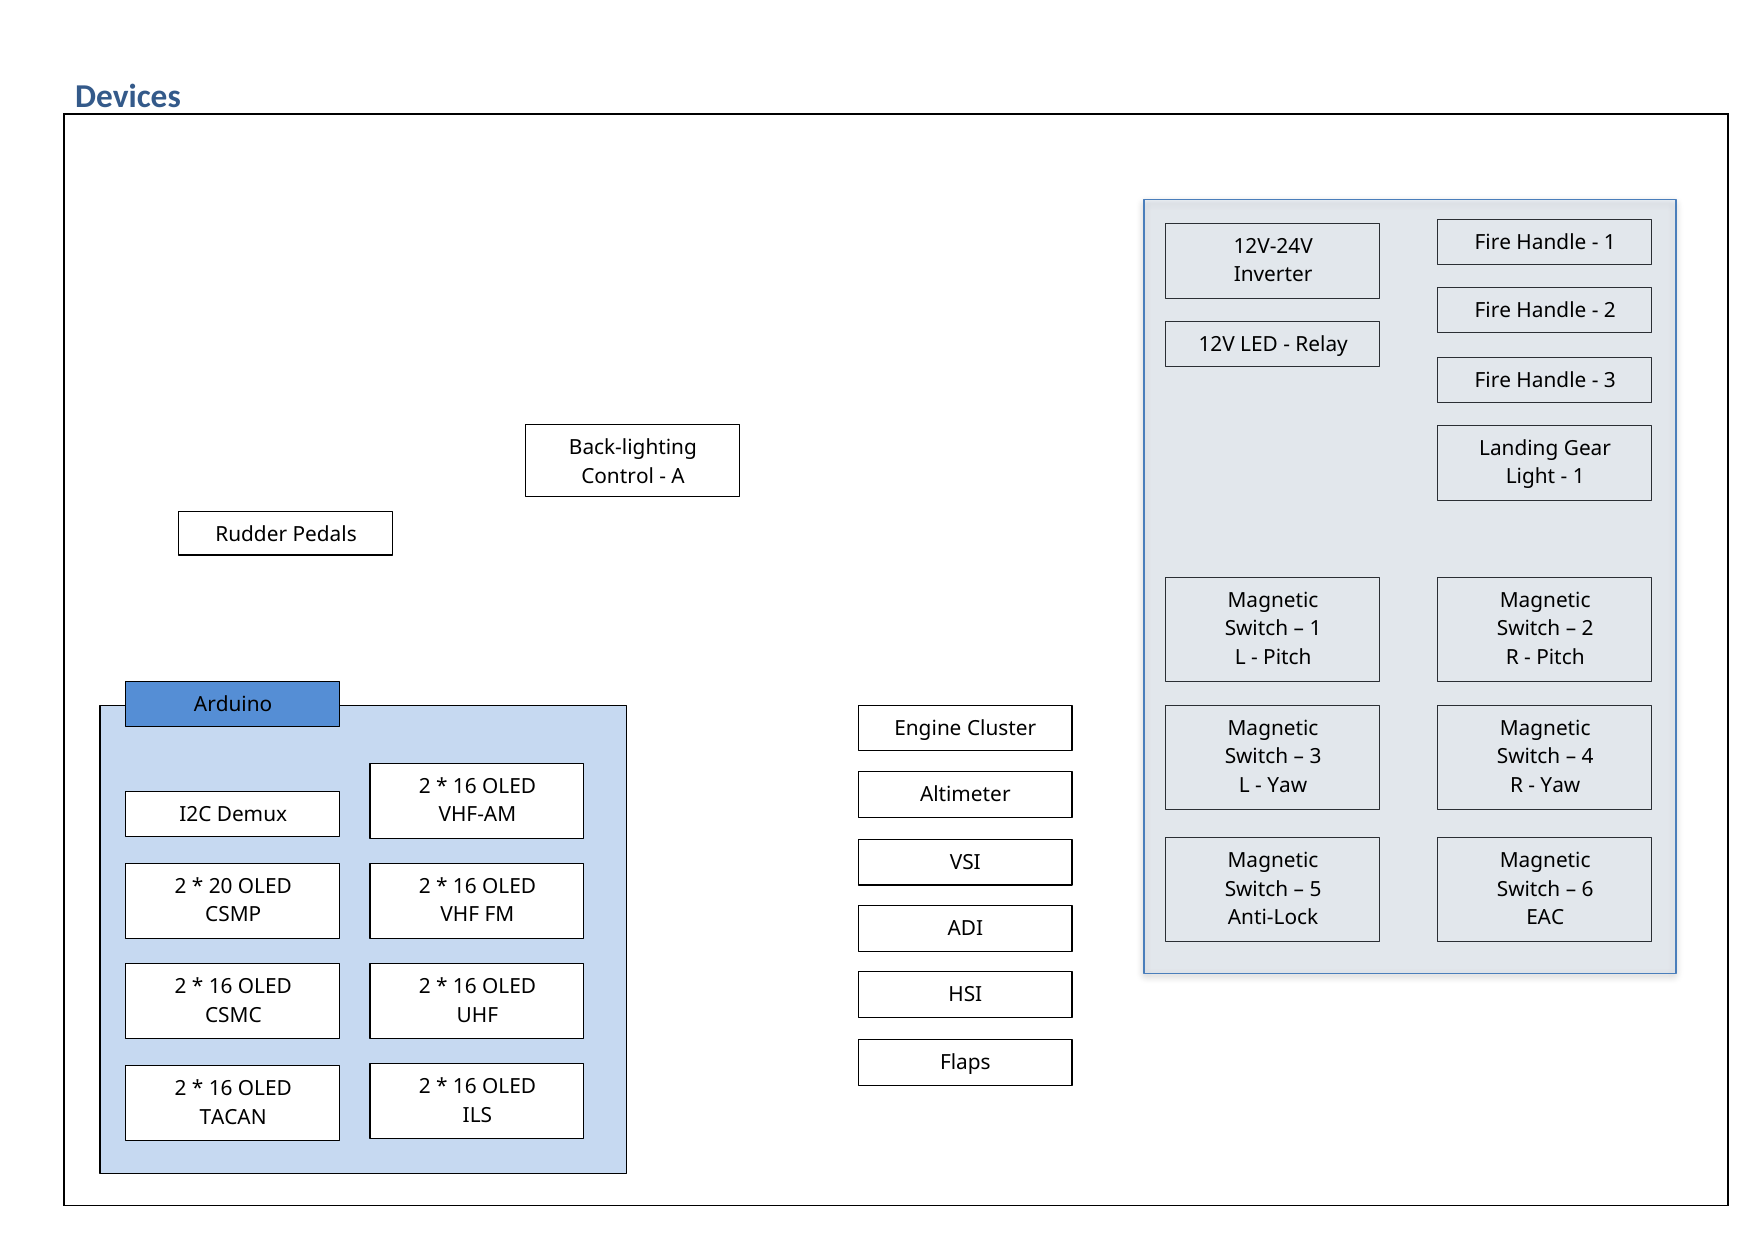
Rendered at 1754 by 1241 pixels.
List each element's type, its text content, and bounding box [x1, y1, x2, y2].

text UHF [385, 1000, 569, 1028]
text CSMC [141, 1000, 325, 1028]
text Switch – 6 [1453, 874, 1637, 902]
text Fire Handle - 3 [1453, 365, 1637, 393]
text Magnetic [1453, 845, 1637, 874]
text 12V LED - Relay [1181, 329, 1365, 357]
text Magnetic [1181, 713, 1365, 742]
text Engine Cluster [873, 713, 1057, 742]
subtitle Devices [75, 75, 1679, 113]
text 2 * 16 OLED [141, 971, 325, 1000]
text Anti-Lock [1181, 902, 1365, 931]
text Switch – 1 [1181, 613, 1365, 642]
text Magnetic [1453, 713, 1637, 742]
text 2 * 16 OLED [385, 771, 569, 799]
text L - Pitch [1181, 642, 1365, 670]
text I2C Demux [141, 799, 325, 828]
text Control - A [541, 461, 725, 489]
text Magnetic [1181, 585, 1365, 613]
text Back-lighting [541, 432, 725, 461]
text Switch – 3 [1181, 742, 1365, 770]
text Arduino [141, 689, 325, 718]
text 2 * 16 OLED [385, 1071, 569, 1100]
text 2 * 16 OLED [385, 971, 569, 1000]
text Fire Handle - 2 [1453, 295, 1637, 323]
text VSI [873, 847, 1057, 876]
text Rudder Pedals [194, 519, 378, 548]
text 2 * 20 OLED [141, 871, 325, 899]
text Altimeter [873, 779, 1057, 808]
text 2 * 16 OLED [385, 871, 569, 899]
text Switch – 5 [1181, 874, 1365, 902]
text Magnetic [1453, 585, 1637, 613]
text Flaps [873, 1047, 1057, 1076]
text 12V-24V [1181, 231, 1365, 259]
text Switch – 4 [1453, 742, 1637, 770]
text Fire Handle - 1 [1453, 227, 1637, 255]
text VHF-AM [385, 799, 569, 828]
text HSI [873, 979, 1057, 1008]
text VHF FM [385, 899, 569, 928]
text R - Yaw [1453, 770, 1637, 798]
text Magnetic [1181, 845, 1365, 874]
text ADI [873, 913, 1057, 942]
text L - Yaw [1181, 770, 1365, 798]
text 2 * 16 OLED [141, 1073, 325, 1102]
text TACAN [141, 1102, 325, 1130]
text Inverter [1181, 259, 1365, 288]
text EAC [1453, 902, 1637, 931]
text CSMP [141, 899, 325, 928]
text Landing Gear Light - 1 [1453, 433, 1637, 490]
text ILS [385, 1100, 569, 1128]
text R - Pitch [1453, 642, 1637, 670]
text Switch – 2 [1453, 613, 1637, 642]
